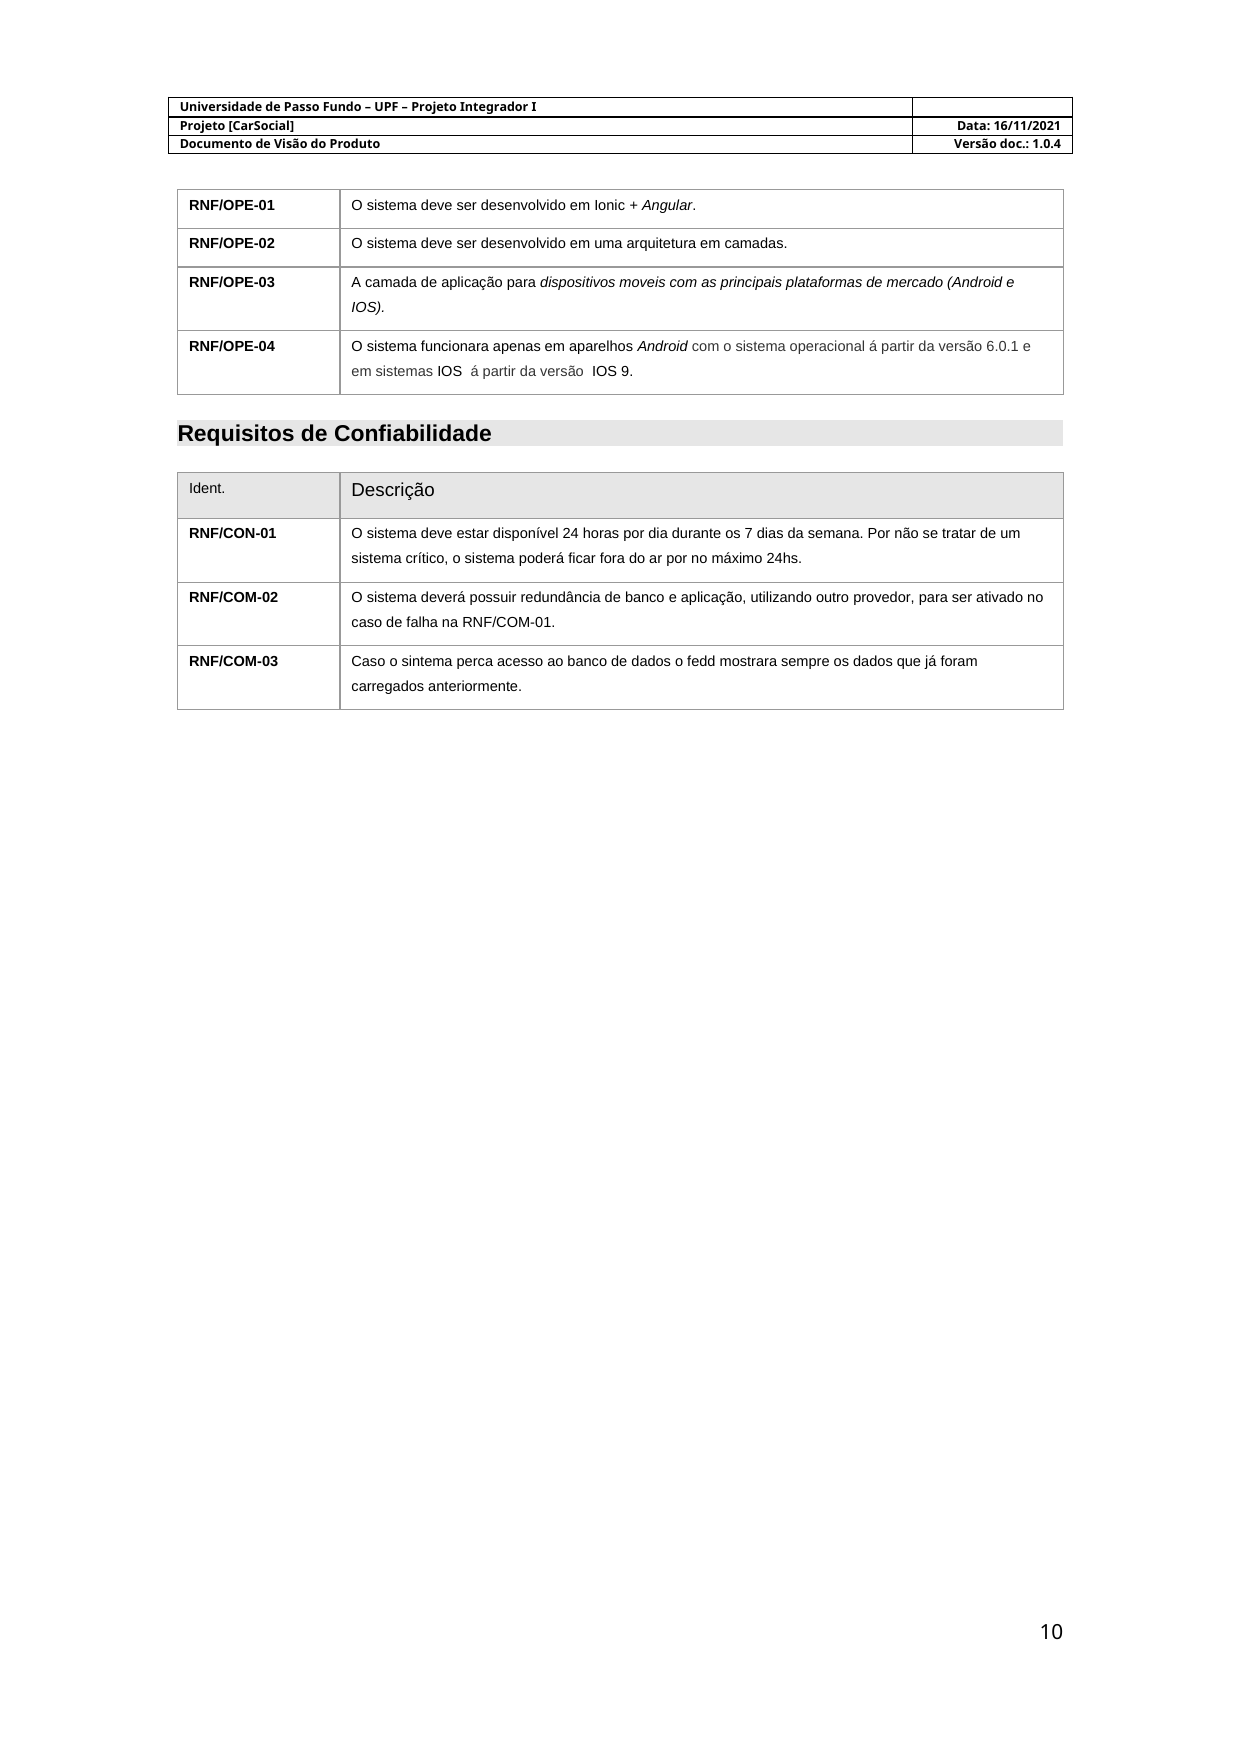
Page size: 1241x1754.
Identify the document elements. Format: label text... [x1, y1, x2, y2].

table_cell RNF/OPE-01 [178, 190, 339, 228]
table_cell RNF/OPE-02 [178, 229, 339, 266]
text Requisitos de Confiabilidade [177, 420, 1063, 446]
table_cell O sistema funcionara apenas em aparelhos Android com o sistema operacional á partir da versão 6.0.1 e em sistemas IOS á partir da versão IOS 9. [341, 331, 1063, 394]
table_header Ident. [178, 473, 339, 518]
table_header Descrição [341, 473, 1063, 518]
table_cell RNF/COM-03 [178, 646, 339, 709]
table_cell O sistema deverá possuir redundância de banco e aplicação, utilizando outro provedor, para ser ativado no caso de falha na RNF/COM-01. [341, 583, 1063, 645]
table_cell RNF/OPE-04 [178, 331, 339, 394]
table_cell O sistema deve ser desenvolvido em Ionic + Angular. [341, 190, 1063, 228]
table_cell O sistema deve estar disponível 24 horas por dia durante os 7 dias da semana. Por não se tratar de um sistema crítico, o sistema poderá ficar fora do ar por no máximo 24hs. [341, 519, 1063, 582]
table_cell A camada de aplicação para dispositivos moveis com as principais plataformas de mercado (Android e IOS). [341, 268, 1063, 330]
table_cell RNF/CON-01 [178, 519, 339, 582]
table_cell Caso o sintema perca acesso ao banco de dados o fedd mostrara sempre os dados que já foram carregados anteriormente. [341, 646, 1063, 709]
table_cell O sistema deve ser desenvolvido em uma arquitetura em camadas. [341, 229, 1063, 266]
table_cell RNF/OPE-03 [178, 268, 339, 330]
table_cell RNF/COM-02 [178, 583, 339, 645]
